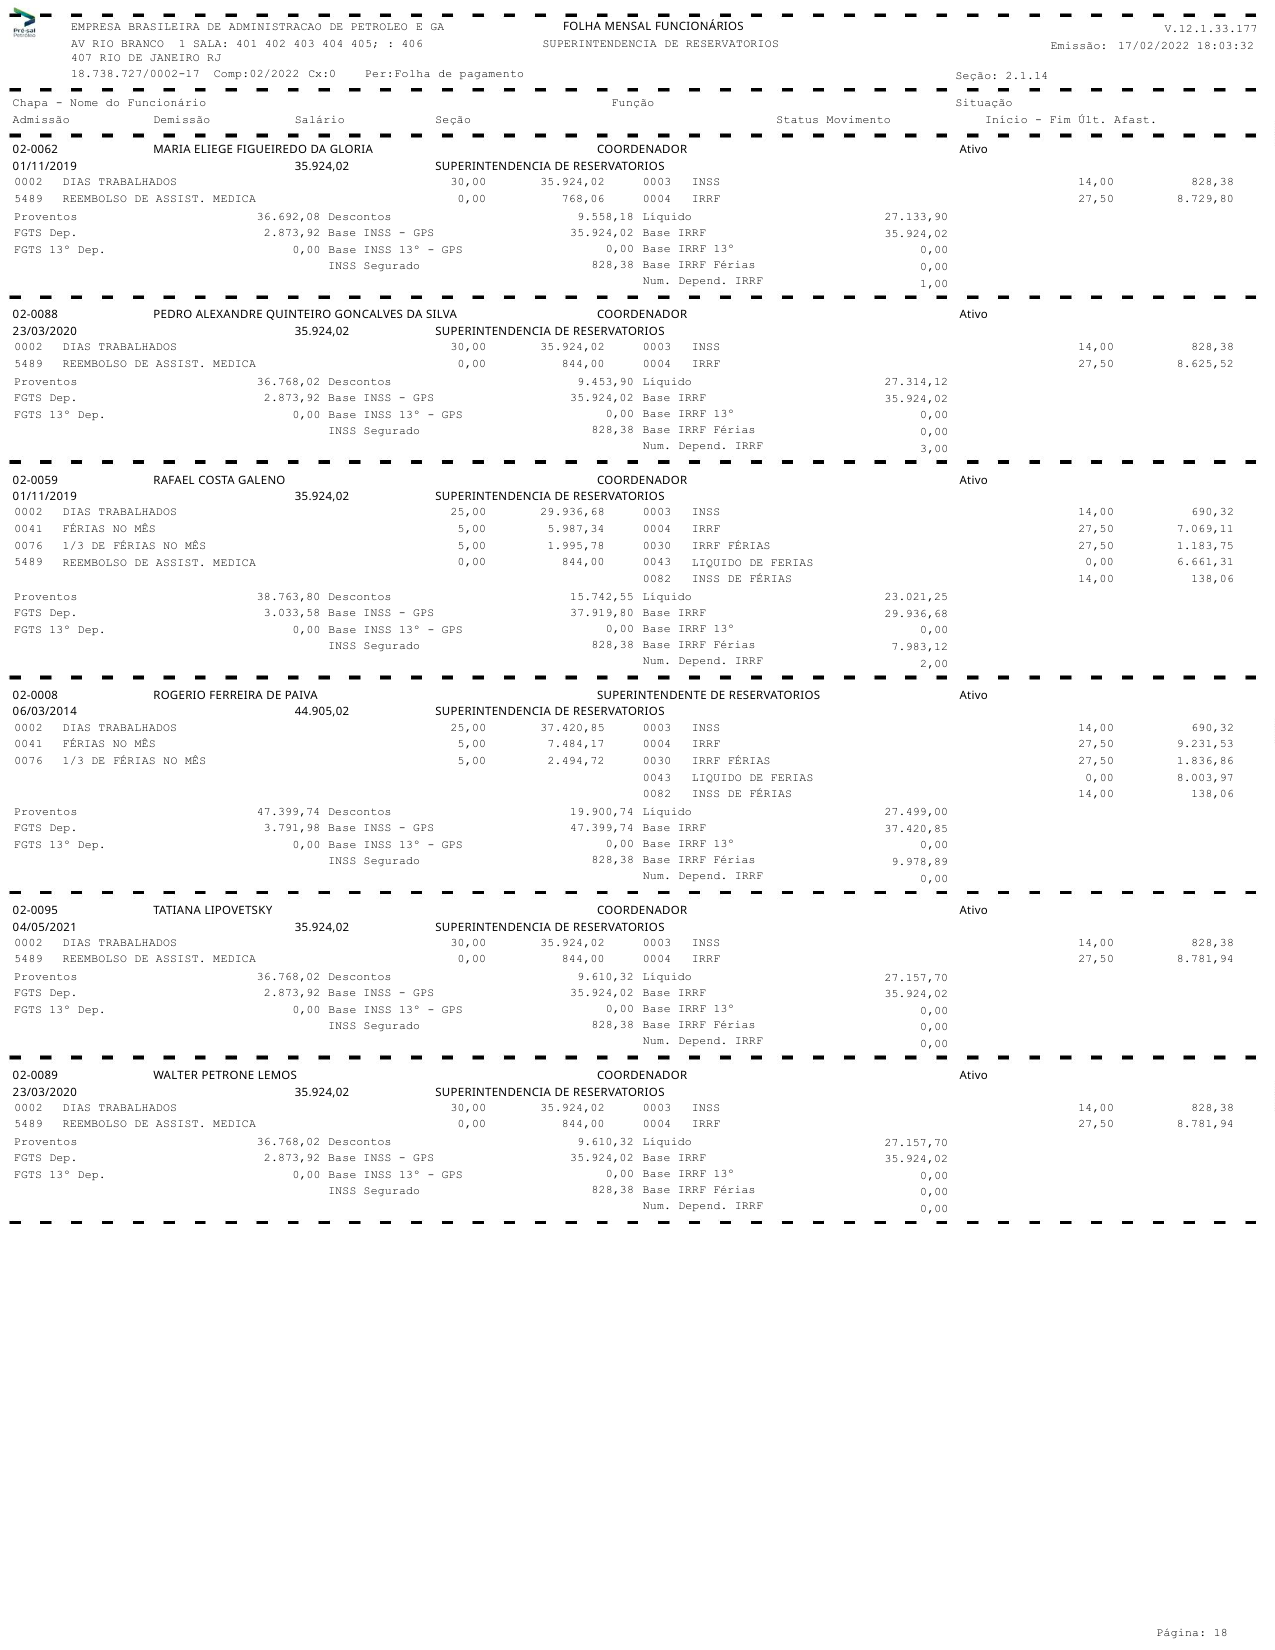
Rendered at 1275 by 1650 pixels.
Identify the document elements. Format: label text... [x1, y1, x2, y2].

text 1.995,78 [547, 538, 622, 552]
text FGTS Dep. [14, 226, 95, 239]
text 0 [12, 903, 20, 917]
text 35.924,02 Base IRRF [570, 1151, 789, 1164]
text 0 [12, 490, 20, 503]
text 1.183,75 [1177, 538, 1251, 552]
text 690,32 [1191, 505, 1251, 518]
text 5 [14, 952, 21, 965]
text 0,00 Base IRRF 13º [606, 242, 789, 255]
text 0 [12, 308, 20, 322]
text FGTS 13º Dep. [14, 1003, 123, 1016]
text 828,38 Base IRRF Férias [591, 638, 789, 651]
text 844,00 [562, 1117, 622, 1131]
text IRRF [692, 357, 738, 370]
text FÉRIAS NO MÊS [62, 737, 195, 750]
text Ativo [959, 903, 1012, 917]
text 5,00 [457, 538, 503, 552]
text 37.420,85 [884, 822, 966, 835]
text 1/11/2019 [20, 490, 102, 503]
text 29.936,68 [884, 607, 966, 620]
text 0,00 [920, 1003, 966, 1017]
text Num. Depend. IRRF [643, 869, 789, 882]
text Proventos [14, 969, 95, 983]
text 35.924,02 [540, 935, 622, 949]
text Num. Depend. IRRF [643, 1199, 789, 1212]
text 0 [14, 505, 21, 518]
text 36.768,02 Descontos [257, 1134, 460, 1148]
text COORDENADOR [597, 143, 693, 157]
text 002 [21, 935, 60, 949]
text 1,00 [920, 276, 966, 290]
text 0,00 [457, 555, 503, 568]
text COORDENADOR [597, 308, 693, 322]
text 0,00 [457, 952, 503, 965]
text FGTS 13º Dep. [14, 838, 123, 851]
text 1/11/2019 [20, 160, 102, 173]
text 14,00 [1078, 720, 1131, 734]
text REEMBOLSO DE ASSIST. MEDICA [62, 1117, 282, 1131]
text 7.983,12 [891, 640, 966, 653]
text Ativo [959, 688, 1012, 702]
text 2-0062 [20, 143, 80, 157]
text 489 [21, 1117, 60, 1131]
text 828,38 [1191, 340, 1251, 353]
text 3.791,98 Base INSS - GPS [264, 821, 460, 834]
text EMPRESA BRASILEIRA DE ADMINISTRACAO DE PETROLEO E GA [71, 20, 469, 33]
text 0 [12, 705, 20, 718]
text 35.924,02 Base IRRF [570, 391, 789, 404]
text 0 [14, 175, 21, 188]
text INSS Segurado [328, 854, 488, 867]
text 828,38 [1191, 935, 1251, 949]
text 5,00 [457, 737, 503, 750]
text 828,38 Base IRRF Férias [591, 1183, 789, 1196]
text DIAS TRABALHADOS [62, 505, 195, 518]
text 828,38 Base IRRF Férias [591, 258, 789, 271]
text 5 [14, 357, 21, 370]
text 0030 [643, 753, 688, 767]
text 35.924,02 [540, 340, 622, 353]
text 9.610,32 Líquido [577, 969, 710, 983]
text INSS [692, 175, 738, 188]
text 2.873,92 Base INSS - GPS [264, 390, 460, 404]
text IRRF [692, 192, 738, 205]
text 0030 [643, 538, 688, 552]
text 9.453,90 Líquido [577, 374, 710, 388]
text 0,00 [920, 1185, 966, 1198]
text DIAS TRABALHADOS [62, 340, 195, 353]
text Ativo [959, 143, 1012, 157]
text 35.924,02 [294, 920, 376, 934]
text 1/3 DE FÉRIAS NO MÊS [62, 753, 228, 767]
text 0,00 [920, 838, 966, 852]
text 489 [21, 357, 60, 370]
text 30,00 [450, 340, 503, 353]
text SUPERINTENDENCIA DE RESERVATORIOS [435, 490, 697, 503]
text 44.905,02 [294, 705, 376, 718]
text 27,50 [1078, 1117, 1131, 1130]
text 0 [14, 935, 21, 949]
text 35.924,02 [294, 490, 376, 503]
text 3,00 [920, 441, 966, 455]
text REEMBOLSO DE ASSIST. MEDICA [62, 192, 282, 205]
text REEMBOLSO DE ASSIST. MEDICA [62, 357, 282, 370]
text 7.484,17 [547, 737, 622, 750]
text 0004 [643, 1117, 688, 1131]
text 0,00 [1085, 555, 1131, 568]
text 043 [650, 770, 688, 784]
text IRRF FÉRIAS [692, 753, 832, 767]
text 8.729,80 [1177, 192, 1251, 205]
text COORDENADOR [597, 1068, 693, 1082]
text 0,00 Base INSS 13º - GPS [292, 242, 488, 256]
text 0 [14, 720, 21, 734]
text SUPERINTENDENTE DE RESERVATORIOS [597, 688, 852, 702]
text 5,00 [457, 753, 503, 767]
text 0,00 Base INSS 13º - GPS [292, 407, 488, 421]
text 47.399,74 Descontos [257, 804, 460, 818]
text Num. Depend. IRRF [643, 654, 789, 667]
text 30,00 [450, 935, 503, 949]
text Proventos [14, 804, 95, 818]
text MARIA ELIEGE FIGUEIREDO DA GLORIA [153, 143, 415, 157]
text RAFAEL COSTA GALENO [153, 473, 310, 487]
text PEDRO ALEXANDRE QUINTEIRO GONCALVES DA SILVA [153, 308, 494, 322]
text 0 [12, 688, 20, 702]
text 4 [71, 50, 78, 64]
text Admissão Demissão [12, 113, 236, 126]
text 844,00 [562, 357, 622, 370]
text 1.836,86 [1177, 753, 1251, 767]
text 30,00 [450, 1100, 503, 1114]
text FGTS 13º Dep. [14, 1168, 123, 1181]
text Proventos [14, 1134, 95, 1148]
text 9.558,18 Líquido [577, 209, 710, 223]
text 0,00 [457, 357, 503, 370]
text 0,00 [920, 1036, 966, 1050]
text Ativo [959, 1068, 1012, 1082]
text DIAS TRABALHADOS [62, 175, 282, 188]
text 9.231,53 [1177, 737, 1251, 750]
text 29.936,68 [540, 505, 622, 518]
text 0,00 Base INSS 13º - GPS [292, 1003, 488, 1016]
text FGTS Dep. [14, 391, 95, 404]
text FGTS 13º Dep. [14, 242, 123, 256]
text 082 [650, 787, 688, 800]
text Emissão: [1050, 38, 1118, 52]
text 47.399,74 Base IRRF [570, 821, 789, 834]
text 844,00 [562, 952, 622, 965]
text 0,00 [920, 1020, 966, 1033]
text Seção: 2.1.14 [955, 68, 1066, 82]
text 27.133,90 [884, 210, 966, 223]
text 002 [21, 720, 60, 734]
text 828,38 Base IRRF Férias [591, 1018, 789, 1031]
text 0 [14, 340, 21, 353]
text 27,50 [1078, 192, 1131, 205]
text 002 [21, 1100, 60, 1114]
text 0,00 Base IRRF 13º [606, 407, 789, 420]
text 041 [21, 522, 60, 535]
text 0,00 [920, 425, 966, 438]
text SUPERINTENDENCIA DE RESERVATORIOS [435, 705, 697, 718]
text 0,00 [920, 1168, 966, 1182]
text 17/02/2022 18:03:32 [1118, 38, 1275, 52]
text 0,00 Base IRRF 13º [606, 837, 789, 851]
text DIAS TRABALHADOS [62, 720, 195, 734]
text 0004 [643, 952, 688, 965]
text 27.499,00 [884, 805, 966, 818]
text 489 [21, 952, 60, 965]
text ROGERIO FERREIRA DE PAIVA [153, 688, 358, 702]
text INSS Segurado [328, 638, 488, 652]
text 1/3 DE FÉRIAS NO MÊS [62, 538, 282, 552]
text 14,00 [1078, 787, 1131, 800]
text IRRF [692, 1117, 738, 1130]
text 0003 [643, 720, 688, 734]
text 690,32 [1191, 720, 1251, 734]
text 27,50 [1078, 753, 1131, 767]
text 27.314,12 [884, 375, 966, 388]
text 844,00 [562, 555, 622, 568]
text Num. Depend. IRRF [643, 439, 789, 452]
text 5 [14, 192, 21, 205]
text 35.924,02 [884, 391, 966, 405]
text 0 [14, 737, 21, 750]
text INSS Segurado [328, 1019, 488, 1032]
text SUPERINTENDENCIA DE RESERVATORIOS [435, 160, 697, 173]
text 002 [21, 175, 60, 188]
text 0 [12, 920, 20, 934]
text LIQUIDO DE FERIAS [692, 555, 832, 569]
text FGTS Dep. [14, 986, 95, 999]
text 138,06 [1191, 572, 1251, 585]
text 5,00 [457, 522, 503, 535]
text 0 [14, 1100, 21, 1114]
text FGTS 13º Dep. [14, 407, 123, 421]
text 0 [643, 787, 650, 800]
text 0,00 [920, 623, 966, 637]
text REEMBOLSO DE ASSIST. MEDICA [62, 555, 282, 569]
text 0 [12, 160, 20, 173]
text IRRF FÉRIAS [692, 538, 832, 552]
text 5 [14, 1117, 21, 1131]
text IRRF [692, 952, 738, 965]
text 15.742,55 Líquido [570, 589, 711, 603]
text 35.924,02 [884, 1152, 966, 1165]
text INSS Segurado [328, 1184, 488, 1197]
text Proventos [14, 209, 95, 223]
text INSS [692, 340, 738, 353]
text INSS [692, 505, 738, 518]
text 0 [643, 770, 650, 784]
text FÉRIAS NO MÊS [62, 522, 173, 535]
text 25,00 [450, 505, 503, 518]
text 828,38 Base IRRF Férias [591, 853, 789, 866]
text FGTS Dep. [14, 1151, 95, 1164]
text 002 [21, 340, 60, 353]
text 0,00 [920, 243, 966, 256]
text IRRF [692, 522, 738, 535]
text 36.768,02 Descontos [257, 374, 460, 388]
text 4/05/2021 [20, 920, 102, 934]
text 2.873,92 Base INSS - GPS [264, 1151, 460, 1164]
text 8.781,94 [1177, 952, 1251, 965]
text 828,38 [1191, 1100, 1251, 1114]
text 0,00 [457, 1117, 503, 1131]
text 35.924,02 [294, 160, 415, 173]
text 14,00 [1078, 572, 1131, 585]
text Status Movimento [776, 113, 908, 126]
text 35.924,02 [884, 226, 966, 240]
text 0,00 [1085, 770, 1131, 784]
text 6/03/2014 [20, 705, 102, 718]
text 0003 [643, 1100, 688, 1114]
text 35.924,02 [540, 175, 622, 188]
text 19.900,74 Líquido [570, 804, 711, 818]
text INSS DE FÉRIAS [692, 787, 832, 800]
text 8.625,52 [1177, 357, 1251, 370]
text 0,00 [457, 192, 503, 205]
text COORDENADOR [597, 903, 693, 917]
text 0,00 [920, 408, 966, 421]
text 0 [12, 473, 20, 487]
text FGTS 13º Dep. [14, 623, 123, 636]
text 14,00 [1078, 340, 1131, 353]
text 489 [21, 555, 60, 568]
text 0003 [643, 935, 688, 949]
text 6.661,31 [1177, 555, 1251, 568]
text 27,50 [1078, 952, 1131, 965]
text V.12.1.33.177 [1164, 22, 1275, 35]
text Num. Depend. IRRF [643, 274, 789, 287]
text 38.763,80 Descontos [257, 589, 460, 603]
text COORDENADOR [597, 473, 693, 487]
text 7.069,11 [1177, 522, 1251, 535]
text FOLHA MENSAL FUNCIONÁRIOS [563, 20, 767, 33]
text Per:Folha de pagamento [364, 67, 548, 81]
text INSS Segurado [328, 258, 488, 272]
text 0,00 [920, 871, 966, 885]
text 082 [650, 572, 688, 585]
text 9.978,89 [891, 855, 966, 868]
text 5.987,34 [547, 522, 622, 535]
text Seção [435, 112, 548, 126]
text 2-0059 [20, 473, 80, 487]
text FGTS Dep. [14, 606, 95, 619]
text 0 [643, 572, 650, 585]
text INSS [692, 1100, 738, 1114]
text Página: 18 [1156, 1626, 1244, 1639]
text 27.157,70 [884, 970, 966, 984]
text Chapa - Nome do Funcionário [12, 96, 236, 109]
text 5 [14, 555, 21, 568]
text 489 [21, 192, 60, 205]
text 1 [71, 67, 78, 81]
text 828,38 Base IRRF Férias [591, 423, 789, 436]
text 3/03/2020 [20, 325, 102, 338]
text 2-0095 [20, 903, 80, 917]
text Início - Fim Últ. Afast. [985, 113, 1182, 126]
text 23.021,25 [884, 590, 966, 603]
text 0004 [643, 357, 688, 370]
text Proventos [14, 374, 95, 388]
text 9.610,32 Líquido [577, 1134, 710, 1148]
text 0003 [643, 505, 688, 518]
text 8.781,94 [1177, 1117, 1251, 1131]
text SUPERINTENDENCIA DE RESERVATORIOS [435, 1085, 697, 1099]
text 0,00 Base INSS 13º - GPS [292, 623, 488, 636]
text Situação [955, 96, 1066, 109]
text Ativo [959, 308, 1012, 322]
text INSS DE FÉRIAS [692, 572, 832, 585]
text 0004 [643, 737, 688, 750]
text 14,00 [1078, 175, 1131, 188]
text 35.924,02 Base IRRF [570, 986, 789, 999]
text Salário [294, 113, 362, 126]
text 8.738.727/0002-17 Comp:02/2022 Cx:0 [78, 67, 361, 81]
text 828,38 [1191, 175, 1251, 188]
text 2,00 [920, 656, 966, 670]
text 0,00 [920, 260, 966, 273]
text INSS [692, 935, 738, 949]
text 37.919,80 Base IRRF [570, 606, 789, 619]
text 076 [21, 753, 60, 767]
text 35.924,02 [540, 1100, 622, 1114]
text 35.924,02 Base IRRF [570, 226, 789, 239]
text 0 [12, 1068, 20, 1082]
picture [0, 0, 1275, 1650]
text 3/03/2020 [20, 1085, 102, 1099]
text 07 RIO DE JANEIRO RJ [78, 50, 243, 64]
text 2-0089 [20, 1068, 80, 1082]
text 041 [21, 737, 60, 750]
text FGTS Dep. [14, 821, 95, 834]
text 2 [12, 325, 20, 338]
text 138,06 [1191, 787, 1251, 800]
text IRRF [692, 737, 738, 750]
text Proventos [14, 589, 95, 603]
text 2.873,92 Base INSS - GPS [264, 226, 460, 239]
text SUPERINTENDENCIA DE RESERVATORIOS [435, 920, 697, 934]
text 0,00 [920, 1201, 966, 1215]
text LIQUIDO DE FERIAS [692, 770, 832, 784]
text 36.768,02 Descontos [257, 969, 460, 983]
text AV RIO BRANCO 1 SALA: 401 402 403 404 405; : 406 [71, 37, 469, 50]
text SUPERINTENDENCIA DE RESERVATORIOS [542, 37, 804, 50]
text 0 [14, 753, 21, 767]
text 35.924,02 [294, 325, 376, 338]
text 2-0008 [20, 688, 80, 702]
text 0 [14, 522, 21, 535]
text 768,06 [562, 192, 622, 205]
text 0 [14, 538, 21, 552]
text 35.924,02 [294, 1085, 376, 1099]
text REEMBOLSO DE ASSIST. MEDICA [62, 952, 282, 965]
text 3.033,58 Base INSS - GPS [264, 605, 460, 619]
text INSS [692, 720, 738, 734]
text 0004 [643, 522, 688, 535]
text 27,50 [1078, 522, 1131, 535]
text 14,00 [1078, 505, 1131, 518]
text Função [611, 96, 672, 109]
text DIAS TRABALHADOS [62, 935, 195, 949]
text 27,50 [1078, 538, 1131, 552]
text 27.157,70 [884, 1135, 966, 1149]
text 076 [21, 538, 60, 552]
text 25,00 [450, 720, 503, 734]
text 0004 [643, 192, 688, 205]
text 0,00 Base INSS 13º - GPS [292, 1168, 488, 1181]
text 30,00 [450, 175, 503, 188]
text INSS Segurado [328, 423, 488, 437]
text 002 [21, 505, 60, 518]
text 0,00 Base IRRF 13º [606, 1002, 789, 1016]
text 37.420,85 [540, 720, 622, 734]
text 8.003,97 [1177, 770, 1251, 784]
text 27,50 [1078, 357, 1131, 370]
text 0003 [643, 340, 688, 353]
text 14,00 [1078, 935, 1131, 949]
text 0 [12, 143, 20, 157]
text 36.692,08 Descontos [257, 209, 413, 223]
text TATIANA LIPOVETSKY [153, 903, 302, 917]
text 2.494,72 [547, 753, 622, 767]
text 0043 [643, 555, 688, 568]
text 0003 [643, 175, 688, 188]
text 27,50 [1078, 737, 1131, 750]
text 0,00 Base IRRF 13º [606, 1167, 789, 1181]
text 0,00 Base INSS 13º - GPS [292, 838, 488, 851]
text 2.873,92 Base INSS - GPS [264, 986, 460, 999]
text DIAS TRABALHADOS [62, 1100, 195, 1114]
text SUPERINTENDENCIA DE RESERVATORIOS [435, 325, 697, 338]
text 35.924,02 [884, 987, 966, 1000]
text WALTER PETRONE LEMOS [153, 1068, 318, 1082]
text 2 [12, 1085, 20, 1099]
text 2-0088 [20, 308, 80, 322]
text 0,00 Base IRRF 13º [606, 622, 789, 635]
text 14,00 [1078, 1100, 1131, 1114]
text Num. Depend. IRRF [643, 1034, 789, 1047]
text Ativo [959, 473, 1012, 487]
